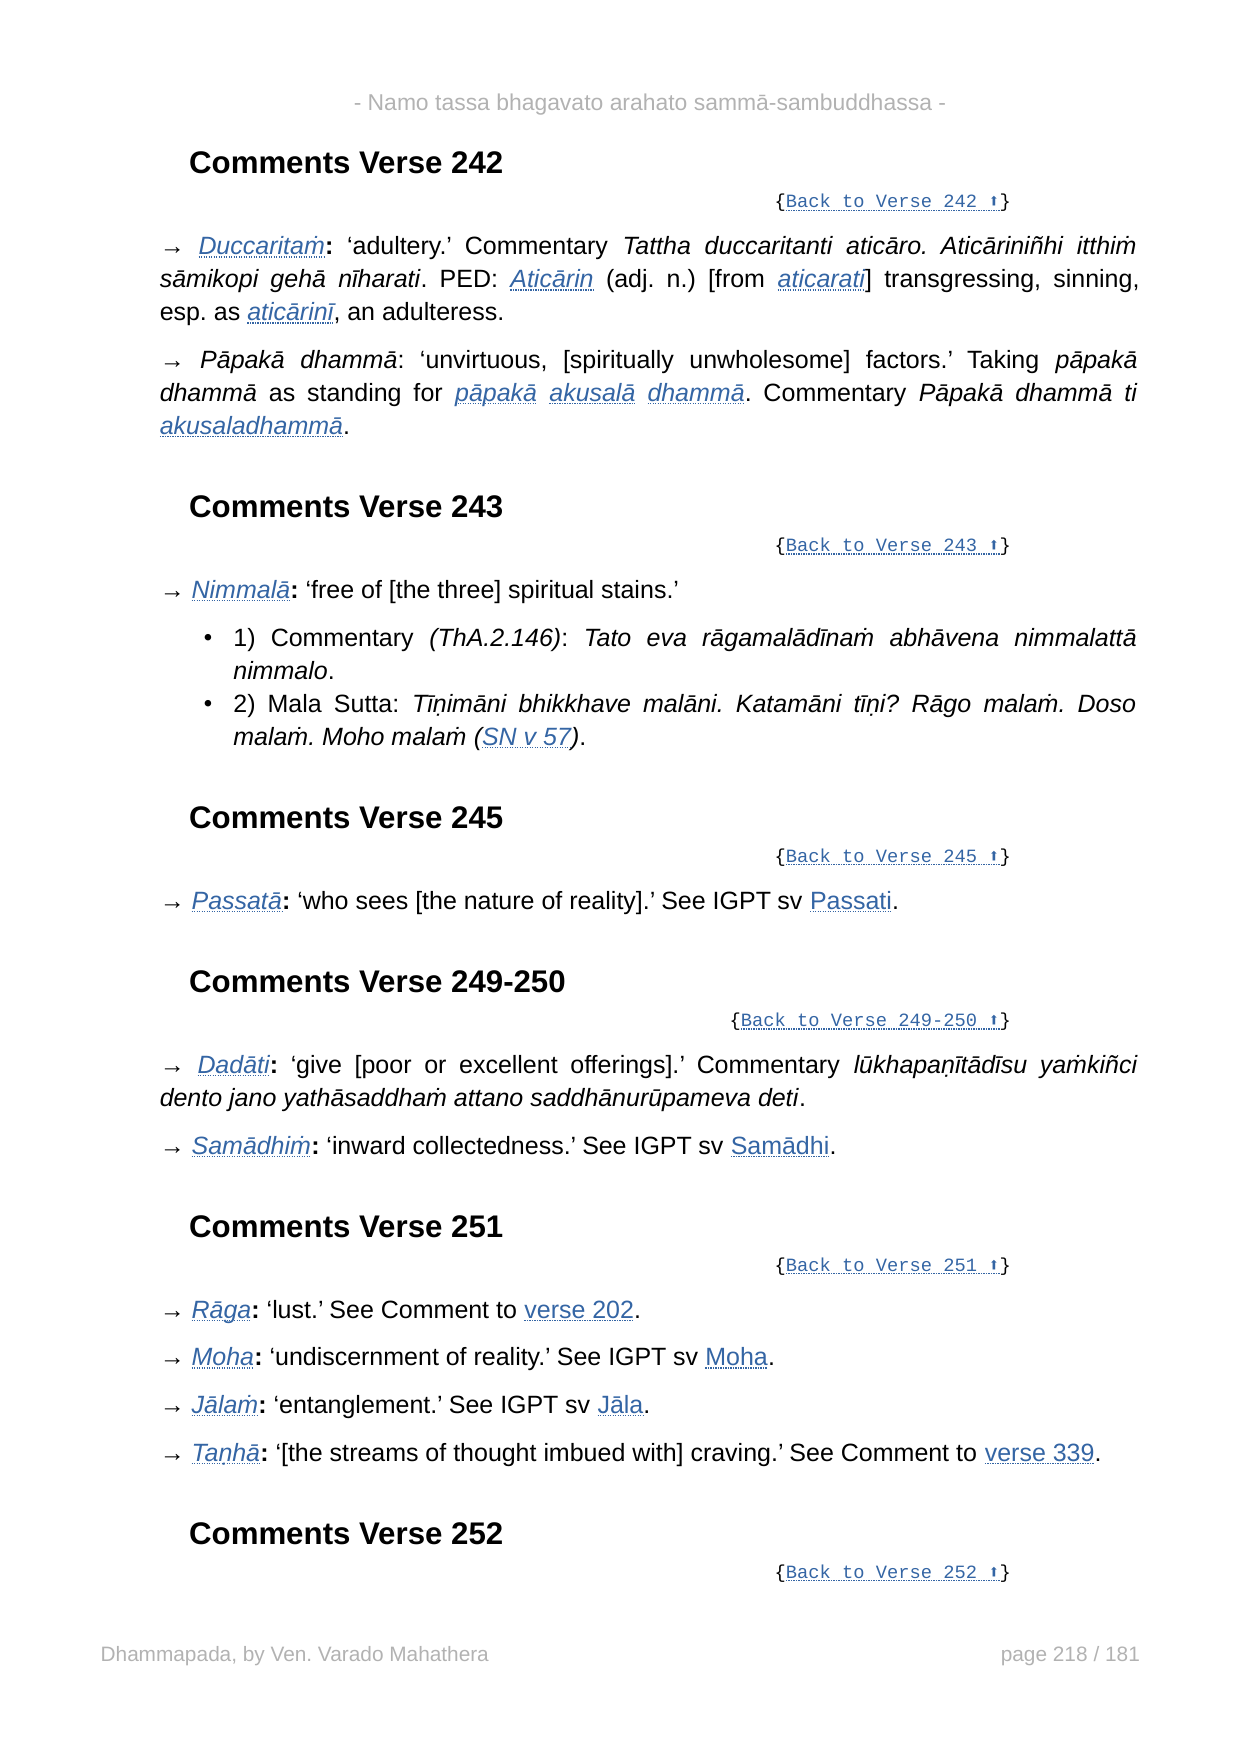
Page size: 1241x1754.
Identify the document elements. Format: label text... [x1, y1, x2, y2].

text {Back to Verse 252 ⬆} [159, 1562, 1022, 1584]
list 1) Commentary (ThA.2.146): Tato eva rāgamalādīnaṁ abhāvena nimmalattā nimmalo. [204, 623, 1140, 684]
text → Pāpakā dhammā: ‘unvirtuous, [spiritually unwholesome] factors.’ Taking pāpakā dhammā as standing for pāpakā akusalā dhammā. Commentary Pāpakā dhammā ti akusaladhammā. [159, 345, 1140, 440]
text {Back to Verse 243 ⬆} [159, 536, 1022, 557]
subtitle Comments Verse 251 [189, 1208, 1140, 1244]
text {Back to Verse 249-250 ⬆} [159, 1011, 1022, 1032]
text → Nimmalā: ‘free of [the three] spiritual stains.’ [159, 575, 1140, 604]
subtitle Comments Verse 242 [189, 144, 1140, 180]
text → Dadāti: ‘give [poor or excellent offerings].’ Commentary lūkhapaṇītādīsu yaṁkiñci dento jano yathāsaddhaṁ attano saddhānurūpameva deti. [159, 1050, 1140, 1112]
subtitle Comments Verse 252 [189, 1515, 1140, 1551]
subtitle Comments Verse 243 [189, 488, 1140, 524]
text {Back to Verse 251 ⬆} [159, 1256, 1022, 1277]
subtitle Comments Verse 249-250 [189, 963, 1140, 999]
text → Duccaritaṁ: ‘adultery.’ Commentary Tattha duccaritanti aticāro. Aticāriniñhi itthiṁ sāmikopi gehā nīharati. PED: Aticārin (adj. n.) [from aticarati] transgressing, sinning, esp. as aticārinī, an adulteress. [159, 231, 1140, 326]
text {Back to Verse 242 ⬆} [159, 192, 1022, 213]
text → Jālaṁ: ‘entanglement.’ See IGPT sv Jāla. [159, 1390, 1140, 1419]
text → Taṇhā: ‘[the streams of thought imbued with] craving.’ See Comment to verse 339. [159, 1438, 1140, 1466]
list 2) Mala Sutta: Tīṇimāni bhikkhave malāni. Katamāni tīṇi? Rāgo malaṁ. Doso malaṁ. Moho malaṁ (SN v 57). [204, 689, 1140, 751]
text {Back to Verse 245 ⬆} [159, 847, 1022, 868]
text → Passatā: ‘who sees [the nature of reality].’ See IGPT sv Passati. [159, 886, 1140, 915]
text → Samādhiṁ: ‘inward collectedness.’ See IGPT sv Samādhi. [159, 1131, 1140, 1159]
subtitle Comments Verse 245 [189, 799, 1140, 835]
text → Moha: ‘undiscernment of reality.’ See IGPT sv Moha. [159, 1342, 1140, 1371]
text → Rāga: ‘lust.’ See Comment to verse 202. [159, 1295, 1140, 1323]
